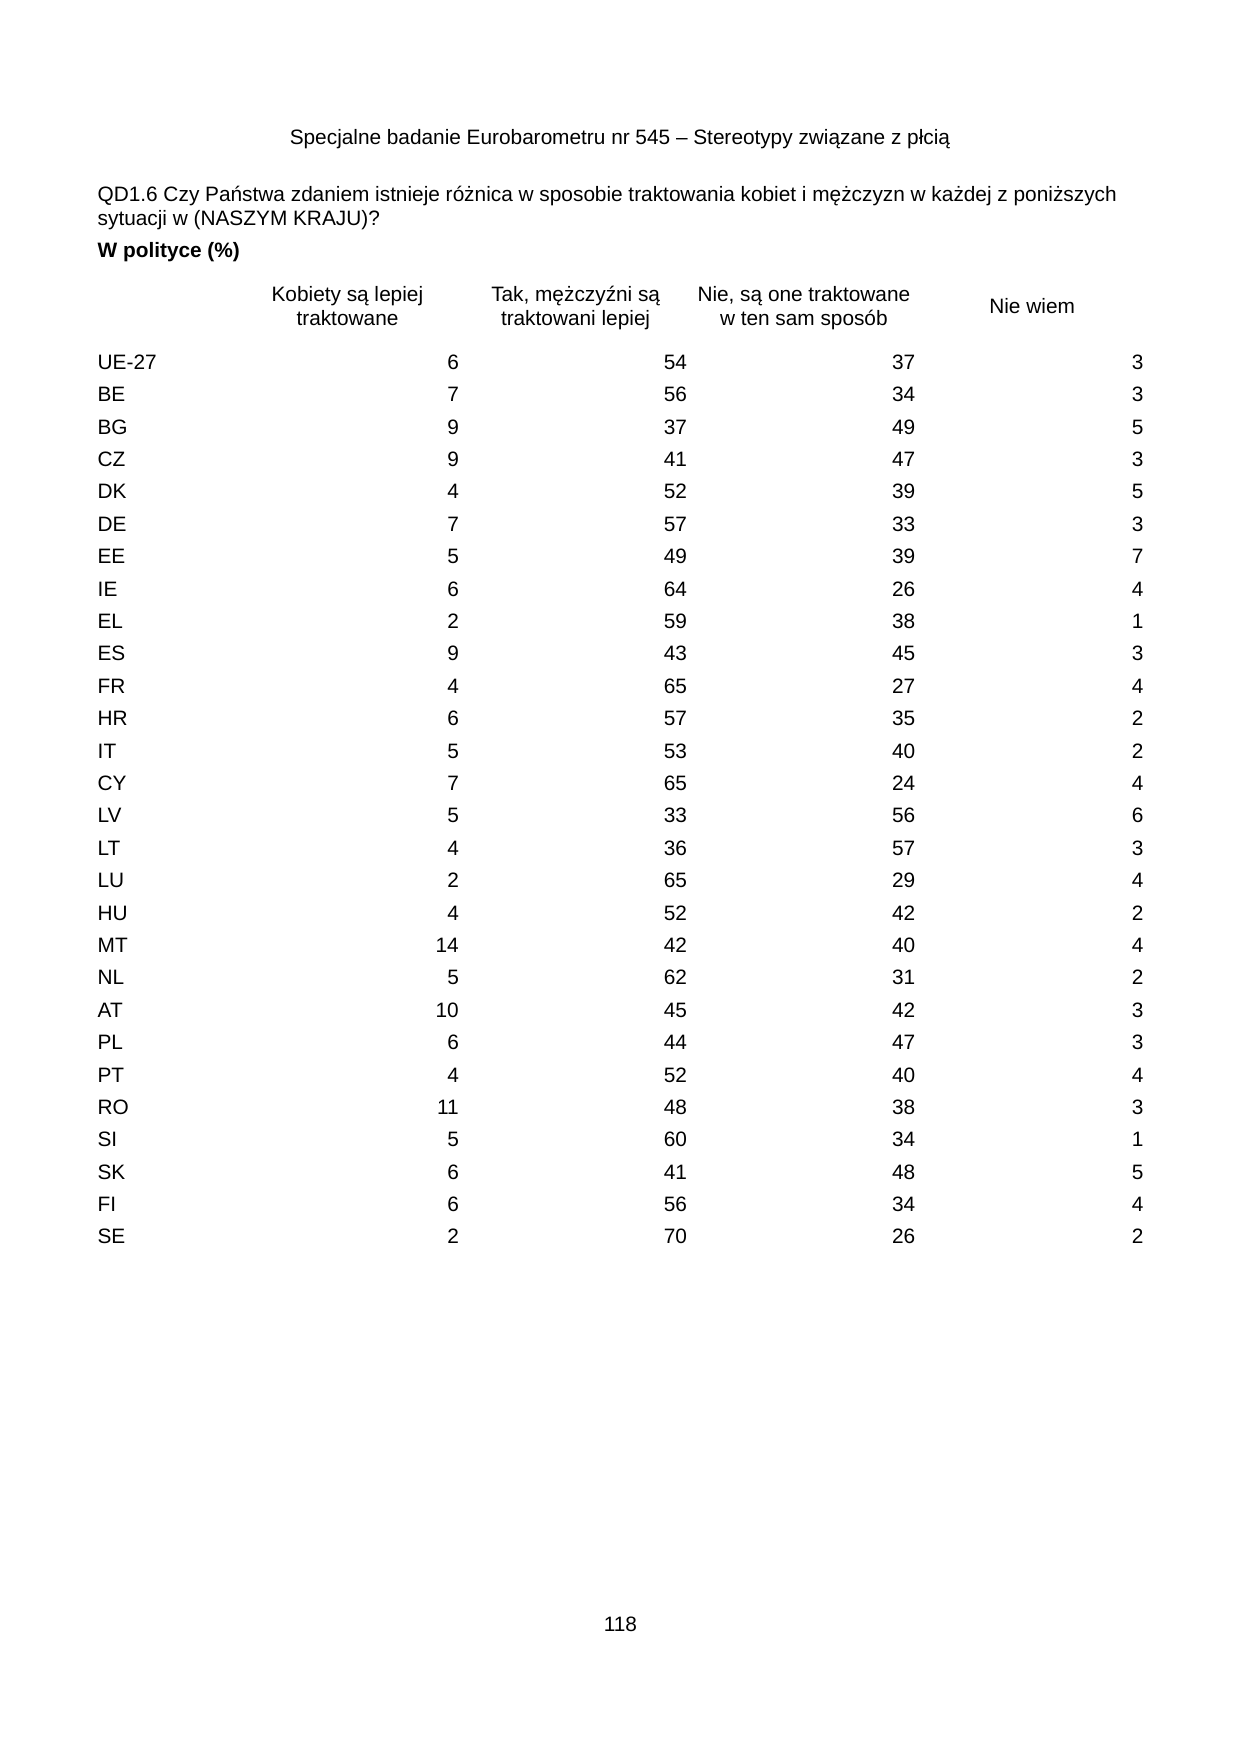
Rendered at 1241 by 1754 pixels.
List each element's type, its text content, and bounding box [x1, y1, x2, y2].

table_cell 53 [461, 734, 689, 767]
table_cell 52 [461, 475, 689, 507]
table_cell FI [95, 1188, 233, 1220]
table_cell 5 [918, 475, 1146, 507]
table_cell BE [95, 378, 233, 410]
table_cell 3 [918, 378, 1146, 410]
table_cell 70 [461, 1220, 689, 1253]
table_cell 3 [918, 508, 1146, 540]
table_cell 57 [461, 702, 689, 734]
table_cell 42 [690, 896, 918, 929]
table_cell 1 [918, 1123, 1146, 1155]
table_cell 33 [461, 799, 689, 831]
table_cell 6 [918, 799, 1146, 831]
table_cell Nie wiem [918, 266, 1146, 346]
table_cell 6 [233, 702, 461, 734]
table_cell 5 [233, 799, 461, 831]
table_cell 49 [461, 540, 689, 572]
table_cell 2 [233, 605, 461, 637]
table_cell LV [95, 799, 233, 831]
table_cell 3 [918, 346, 1146, 378]
table_cell 3 [918, 994, 1146, 1026]
table_cell 6 [233, 1155, 461, 1188]
table_cell 5 [233, 540, 461, 572]
table_cell 9 [233, 443, 461, 475]
table_cell 4 [918, 1058, 1146, 1091]
table_cell 57 [690, 831, 918, 864]
table_cell 2 [233, 864, 461, 896]
table_cell 41 [461, 443, 689, 475]
table_cell IT [95, 734, 233, 767]
table_cell 37 [461, 410, 689, 443]
table_cell 2 [233, 1220, 461, 1253]
table_cell 42 [461, 929, 689, 961]
table_cell PL [95, 1026, 233, 1058]
table_cell ES [95, 637, 233, 669]
table_cell 59 [461, 605, 689, 637]
table_cell 40 [690, 1058, 918, 1091]
table_cell 65 [461, 767, 689, 799]
table_cell 4 [233, 475, 461, 507]
table_cell 3 [918, 637, 1146, 669]
table_cell EE [95, 540, 233, 572]
table_cell 4 [918, 670, 1146, 702]
table_cell 45 [690, 637, 918, 669]
table_cell 6 [233, 572, 461, 605]
table_cell 4 [233, 1058, 461, 1091]
table_cell CY [95, 767, 233, 799]
table_cell 3 [918, 443, 1146, 475]
table_cell 56 [690, 799, 918, 831]
table_cell 9 [233, 410, 461, 443]
table_cell W polityce (%) [95, 234, 1146, 266]
table_cell 4 [233, 670, 461, 702]
table_cell BG [95, 410, 233, 443]
table_cell 37 [690, 346, 918, 378]
table_cell 33 [690, 508, 918, 540]
table_cell 31 [690, 961, 918, 993]
table_cell 3 [918, 1091, 1146, 1123]
table_cell 56 [461, 1188, 689, 1220]
table_cell 4 [918, 1188, 1146, 1220]
table_cell 6 [233, 1026, 461, 1058]
table_cell 7 [918, 540, 1146, 572]
table_cell 47 [690, 443, 918, 475]
table_cell 54 [461, 346, 689, 378]
table_cell 48 [461, 1091, 689, 1123]
table_cell FR [95, 670, 233, 702]
table_cell 29 [690, 864, 918, 896]
table_cell 5 [918, 1155, 1146, 1188]
table_cell AT [95, 994, 233, 1026]
table_cell 24 [690, 767, 918, 799]
table_cell 38 [690, 1091, 918, 1123]
table_cell 26 [690, 572, 918, 605]
table_cell 7 [233, 767, 461, 799]
table_cell LT [95, 831, 233, 864]
table_cell 14 [233, 929, 461, 961]
table_cell 6 [233, 1188, 461, 1220]
table_cell 64 [461, 572, 689, 605]
table_cell PT [95, 1058, 233, 1091]
table_cell 4 [918, 864, 1146, 896]
table_cell 10 [233, 994, 461, 1026]
table_cell 2 [918, 896, 1146, 929]
table_cell 40 [690, 929, 918, 961]
table_cell 34 [690, 1123, 918, 1155]
table_cell 42 [690, 994, 918, 1026]
table_cell Tak, mężczyźni są traktowani lepiej [461, 266, 689, 346]
table_cell LU [95, 864, 233, 896]
table_cell 1 [918, 605, 1146, 637]
table_cell IE [95, 572, 233, 605]
table_cell 7 [233, 378, 461, 410]
table_cell 62 [461, 961, 689, 993]
table_cell 9 [233, 637, 461, 669]
table_cell 65 [461, 864, 689, 896]
table_cell 26 [690, 1220, 918, 1253]
table_cell 39 [690, 475, 918, 507]
table_cell 43 [461, 637, 689, 669]
table_cell 40 [690, 734, 918, 767]
table_cell 34 [690, 378, 918, 410]
table_cell 41 [461, 1155, 689, 1188]
table_cell 52 [461, 896, 689, 929]
table_cell 35 [690, 702, 918, 734]
table_cell 36 [461, 831, 689, 864]
table_cell 57 [461, 508, 689, 540]
table_cell 45 [461, 994, 689, 1026]
table_cell 38 [690, 605, 918, 637]
table_cell 4 [918, 572, 1146, 605]
table_cell 7 [233, 508, 461, 540]
table_cell HU [95, 896, 233, 929]
table_cell SK [95, 1155, 233, 1188]
table_cell 4 [233, 896, 461, 929]
table_cell [95, 266, 233, 346]
table_cell 5 [233, 734, 461, 767]
table_cell 44 [461, 1026, 689, 1058]
table_cell 6 [233, 346, 461, 378]
table_cell 5 [233, 961, 461, 993]
table_cell 56 [461, 378, 689, 410]
table_cell 11 [233, 1091, 461, 1123]
table_cell 60 [461, 1123, 689, 1155]
table_cell 2 [918, 1220, 1146, 1253]
table_cell CZ [95, 443, 233, 475]
table_cell 3 [918, 831, 1146, 864]
table_cell Kobiety są lepiej traktowane [233, 266, 461, 346]
table_cell 5 [233, 1123, 461, 1155]
table_cell HR [95, 702, 233, 734]
table_cell 2 [918, 702, 1146, 734]
table_cell 39 [690, 540, 918, 572]
table_cell SE [95, 1220, 233, 1253]
table_cell 65 [461, 670, 689, 702]
table_cell 48 [690, 1155, 918, 1188]
table_cell Nie, są one traktowane w ten sam sposób [690, 266, 918, 346]
table_cell 4 [233, 831, 461, 864]
table_cell 3 [918, 1026, 1146, 1058]
table_cell SI [95, 1123, 233, 1155]
table_cell 27 [690, 670, 918, 702]
table_cell MT [95, 929, 233, 961]
table_cell 4 [918, 767, 1146, 799]
table_cell 34 [690, 1188, 918, 1220]
table_cell 2 [918, 734, 1146, 767]
table_cell UE-27 [95, 346, 233, 378]
table_cell 4 [918, 929, 1146, 961]
table_cell 52 [461, 1058, 689, 1091]
table_cell RO [95, 1091, 233, 1123]
table_cell 5 [918, 410, 1146, 443]
table_cell DE [95, 508, 233, 540]
table_cell NL [95, 961, 233, 993]
table_header QD1.6 Czy Państwa zdaniem istnieje różnica w sposobie traktowania kobiet i mężczyzn w każdej z poniższych sytuacji w (NASZYM KRAJU)? [95, 178, 1146, 234]
table_cell EL [95, 605, 233, 637]
table_cell DK [95, 475, 233, 507]
table_cell 47 [690, 1026, 918, 1058]
table_cell 49 [690, 410, 918, 443]
table_cell 2 [918, 961, 1146, 993]
